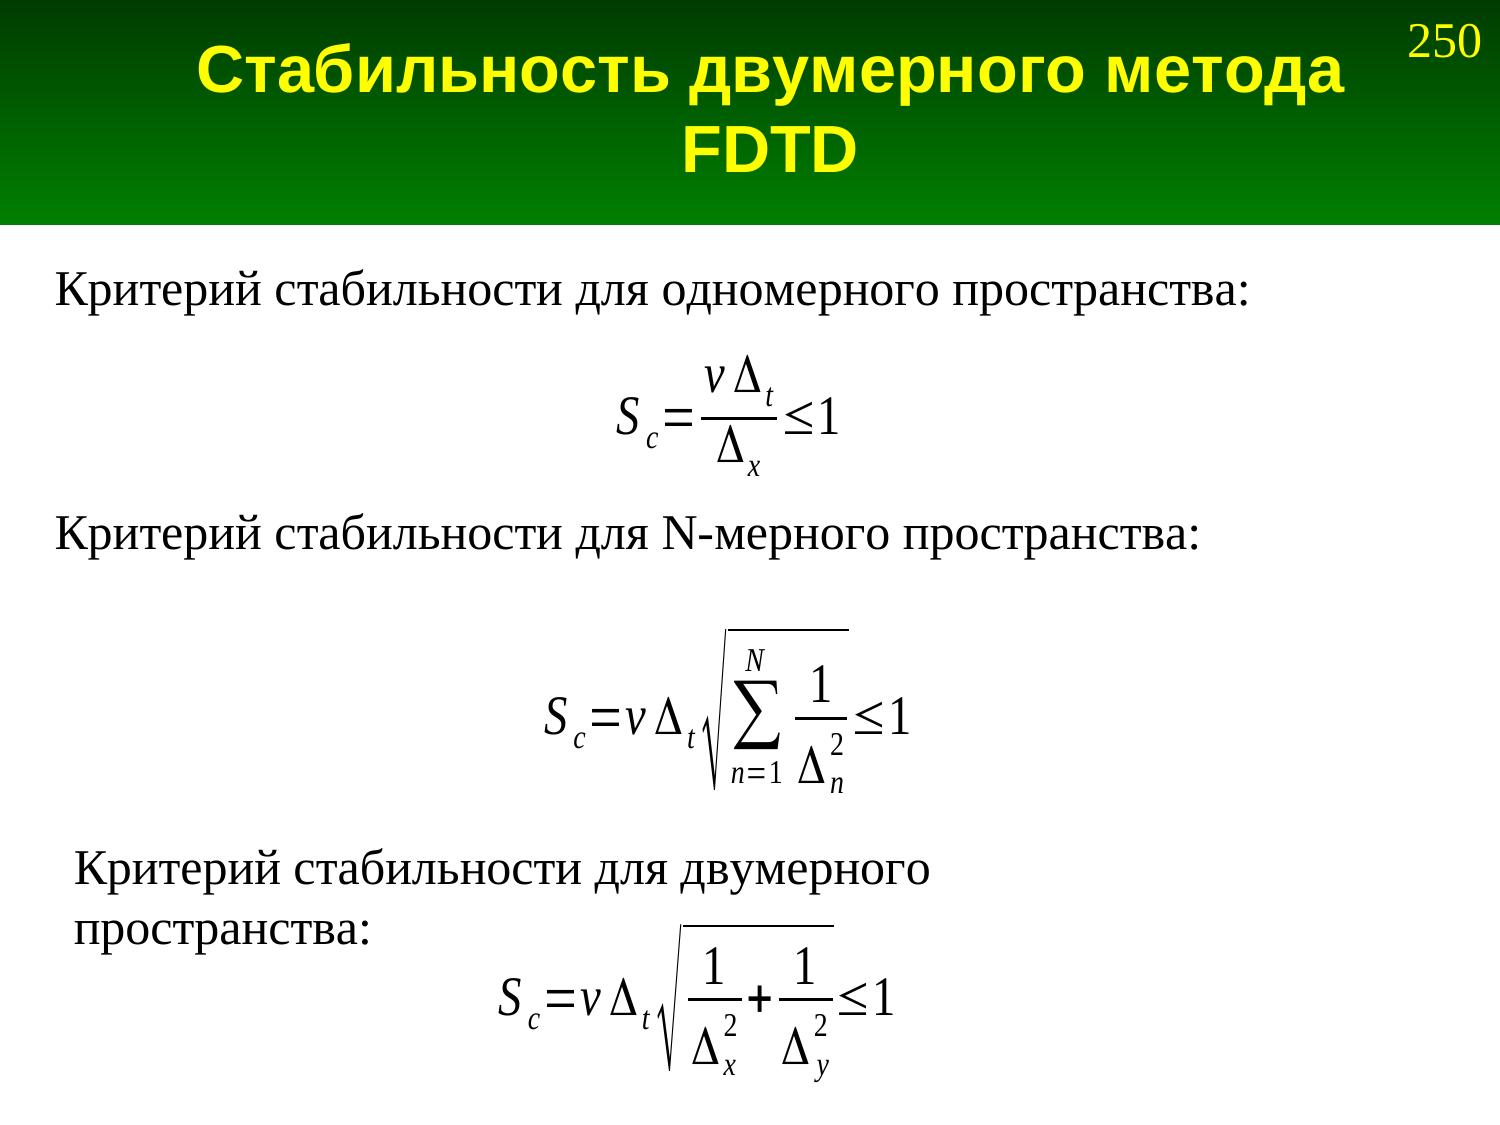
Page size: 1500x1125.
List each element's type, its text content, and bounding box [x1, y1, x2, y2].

chart [484, 921, 908, 1085]
text_box Критерий стабильности для N-мерного пространства: [39, 492, 1218, 567]
chart [602, 343, 853, 485]
text_box Критерий стабильности для одномерного пространства: [39, 248, 1267, 323]
text_box Критерий стабильности для двумерного пространства: [59, 826, 1255, 962]
chart [529, 625, 924, 803]
title Стабильность двумерного метода FDTD [100, 7, 1441, 204]
